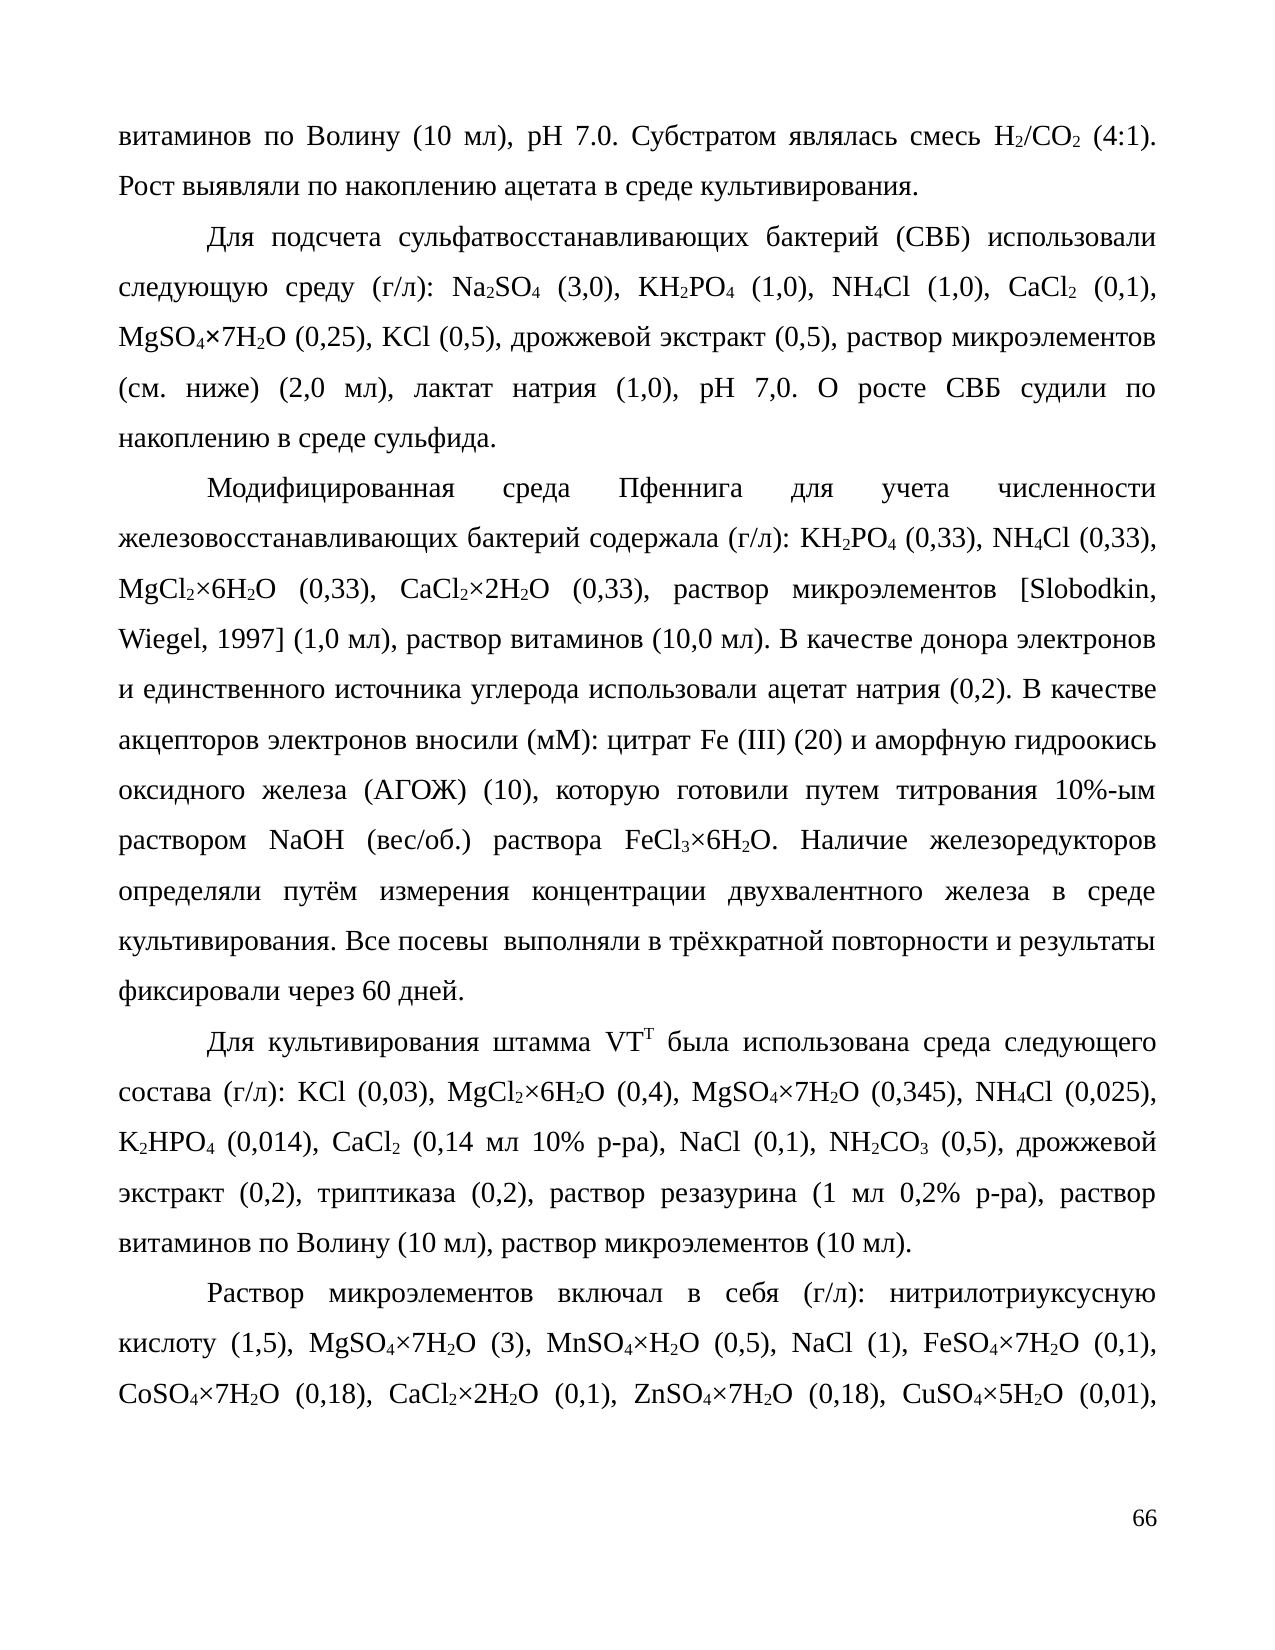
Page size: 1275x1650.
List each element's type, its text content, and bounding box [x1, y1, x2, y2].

subtitle Для культивирования штамма VTT была использована среда следующего состава (г/л): KCl (0,03), MgCl2×6H2O (0,4), MgSO4×7H2O (0,345), NH4Cl (0,025), K2HPO4 (0,014), CaCl2 (0,14 мл 10% р-ра), NaCl (0,1), NH2CO3 (0,5), дрожжевой экстракт (0,2), триптиказа (0,2), раствор резазурина (1 мл 0,2% р-ра), раствор витаминов по Волину (10 мл), раствор микроэлементов (10 мл). [118, 1024, 1157, 1258]
subtitle витаминов по Волину (10 мл), pH 7.0. Субстратом являлась смесь H2/CO2 (4:1). Рост выявляли по накоплению ацетата в среде культивирования. [118, 118, 1157, 202]
subtitle Раствор микроэлементов включал в себя (г/л): нитрилотриуксусную кислоту (1,5), MgSO4×7H2O (3), MnSO4×H2O (0,5), NaCl (1), FeSO4×7H2O (0,1), CoSO4×7H2O (0,18), CaCl2×2H2O (0,1), ZnSO4×7H2O (0,18), CuSO4×5H2O (0,01), [118, 1275, 1157, 1409]
subtitle Модифицированная среда Пфеннига для учета численности железовосстанавливающих бактерий содержала (г/л): KH2PO4 (0,33), NH4Cl (0,33), MgCl2×6H2O (0,33), CaCl2×2H2O (0,33), раствор микроэлементов [Slobodkin, Wiegel, 1997]⁠ (1,0 мл), раствор витаминов (10,0 мл). В качестве донора электронов и единственного источника углерода использовали ацетат натрия (0,2). В качестве акцепторов электронов вносили (мМ): цитрат Fe (III) (20) и аморфную гидроокись оксидного железа (АГОЖ) (10), которую готовили путем титрования 10%-ым раствором NaOH (вес/об.) раствора FeCl3×6H2O. Наличие железоредукторов определяли путём измерения концентрации двухвалентного железа в среде культивирования. Все посевы выполняли в трёхкратной повторности и результаты фиксировали через 60 дней. [118, 470, 1157, 1007]
subtitle Для подсчета сульфатвосстанавливающих бактерий (СВБ) использовали следующую среду (г/л): Na2SO4 (3,0), KH2PO4 (1,0), NH4Cl (1,0), CaCl2 (0,1), MgSO4×7H2O (0,25), KCl (0,5), дрожжевой экстракт (0,5), раствор микроэлементов (см. ниже) (2,0 мл), лактат натрия (1,0), pH 7,0. О росте СВБ судили по накоплению в среде сульфида. [118, 219, 1157, 453]
